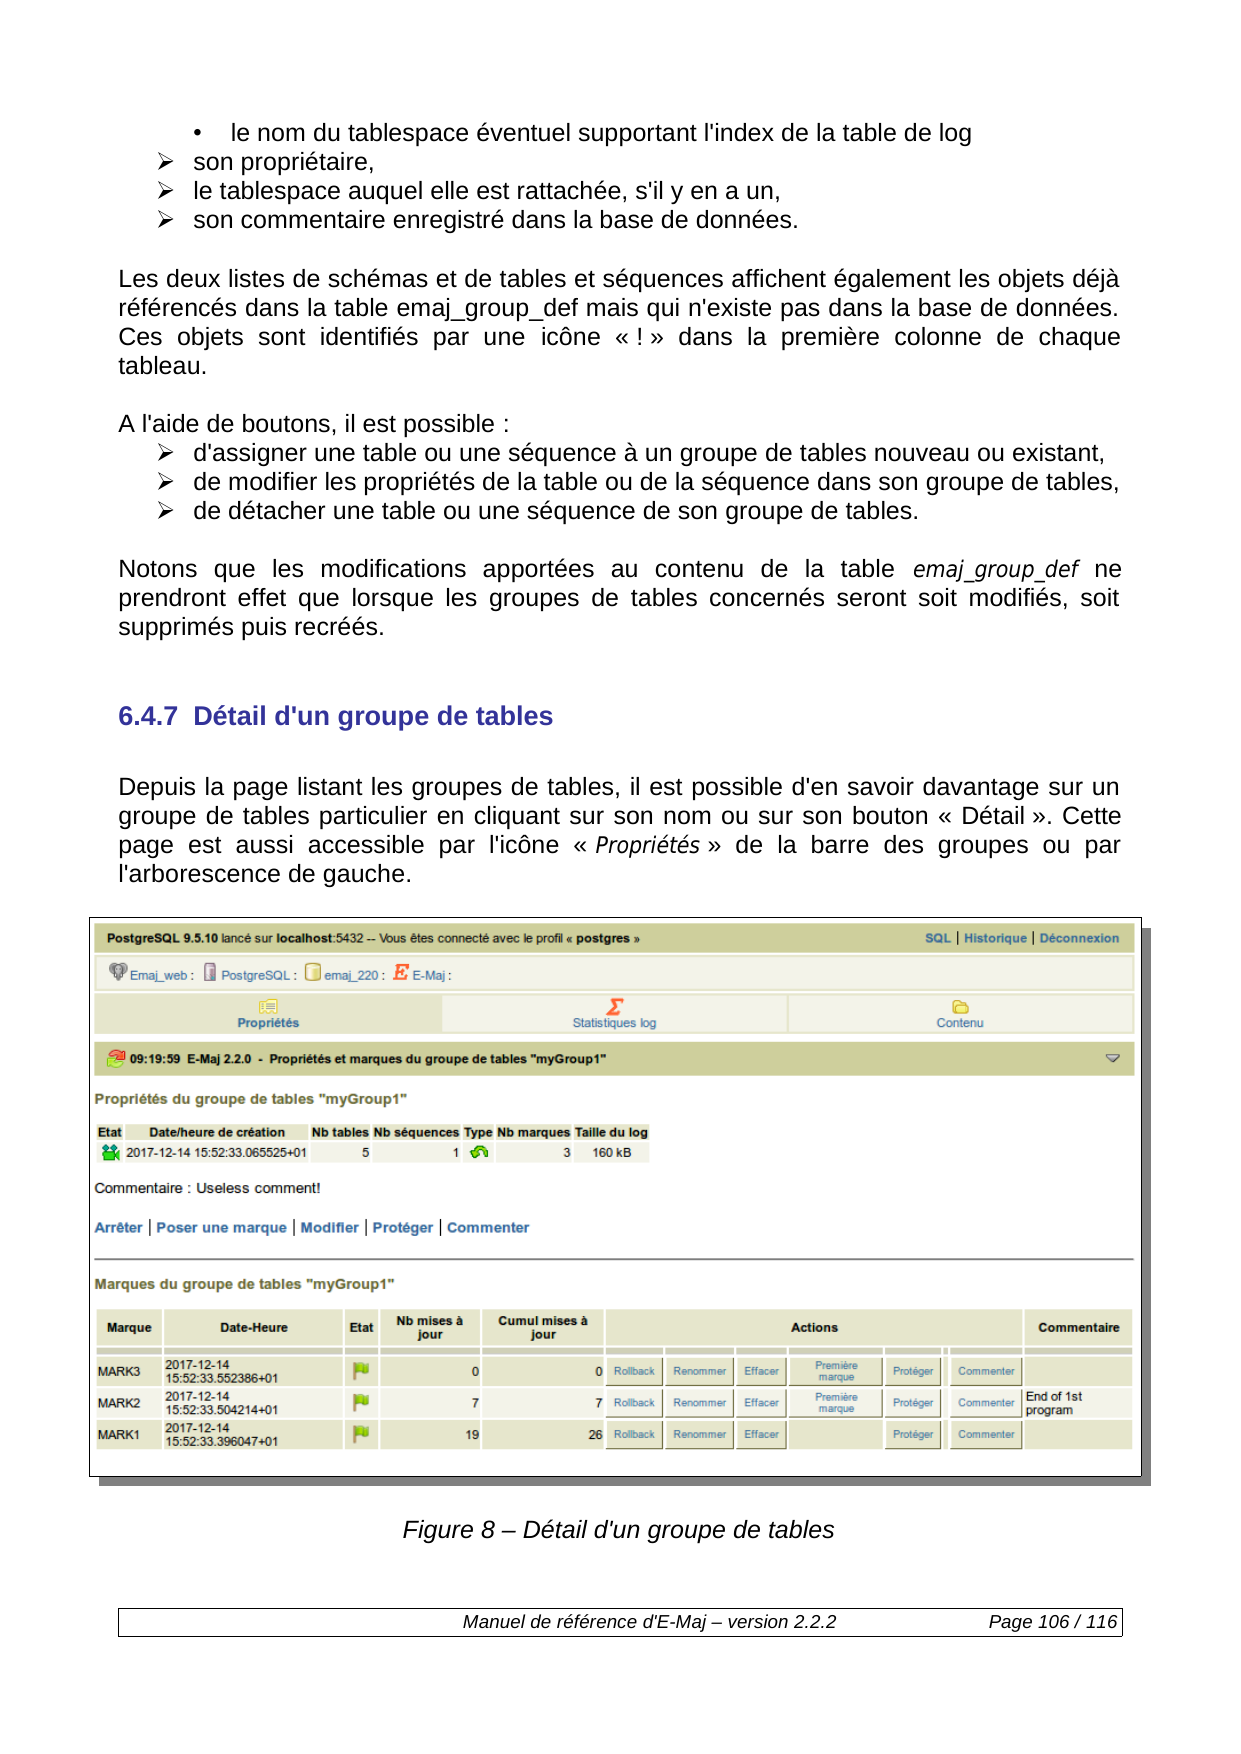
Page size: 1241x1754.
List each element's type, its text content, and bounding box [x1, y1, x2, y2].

list le nom du tablespace éventuel supportant l'index de la table de log [193, 118, 1122, 147]
text A l'aide de boutons, il est possible : [118, 409, 1122, 438]
list le tablespace auquel elle est rattachée, s'il y en a un, [156, 176, 1122, 205]
subtitle Détail d'un groupe de tables [118, 699, 1122, 730]
text Notons que les modifications apportées au contenu de la table emaj_group_def ne prendront effet que lorsque les groupes de tables concernés seront soit modifiés, soit supprimés puis recréés. [118, 554, 1122, 641]
list de modifier les propriétés de la table ou de la séquence dans son groupe de tables, [156, 467, 1122, 496]
text Les deux listes de schémas et de tables et séquences affichent également les objets déjà référencés dans la table emaj_group_def mais qui n'existe pas dans la base de données. Ces objets sont identifiés par une icône « ! » dans la première colonne de chaque tableau. [118, 263, 1122, 380]
text Depuis la page listant les groupes de tables, il est possible d'en savoir davantage sur un groupe de tables particulier en cliquant sur son nom ou sur son bouton « Détail ». Cette page est aussi accessible par l'icône « Propriétés » de la barre des groupes ou par l'arborescence de gauche. [118, 772, 1122, 888]
picture [91, 920, 1138, 1473]
text Figure 8 – Détail d'un groupe de tables [118, 1515, 1122, 1544]
list son propriétaire, [156, 147, 1122, 176]
list d'assigner une table ou une séquence à un groupe de tables nouveau ou existant, [156, 438, 1122, 467]
list son commentaire enregistré dans la base de données. [156, 205, 1122, 234]
list de détacher une table ou une séquence de son groupe de tables. [156, 496, 1122, 525]
